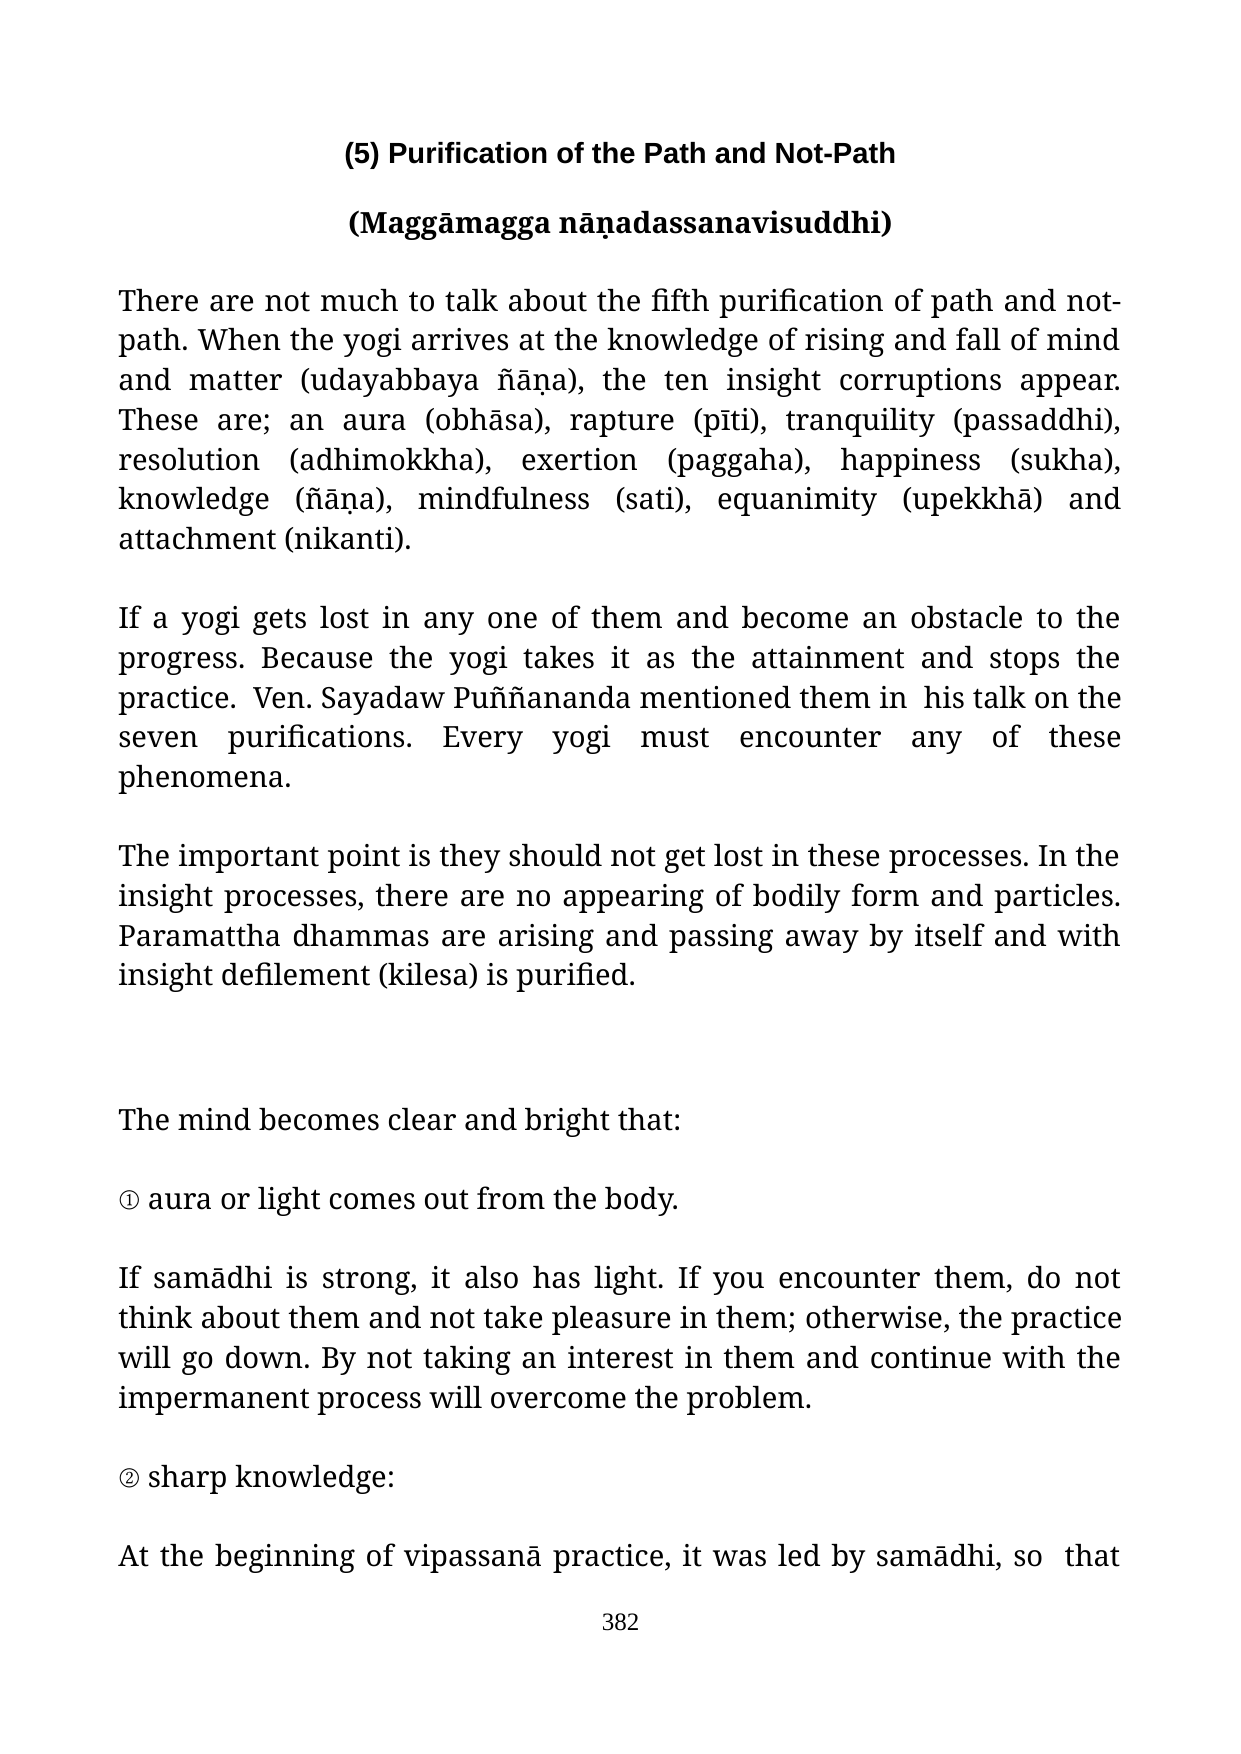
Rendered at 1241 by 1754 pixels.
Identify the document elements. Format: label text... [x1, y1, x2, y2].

text There are not much to talk about the fifth purification of path and not-path. When the yogi arrives at the knowledge of rising and fall of mind and matter (udayabbaya ñāṇa), the ten insight corruptions appear. These are; an aura (obhāsa), rapture (pīti), tranquility (passaddhi), resolution (adhimokkha), exertion (paggaha), happiness (sukha), knowledge (ñāṇa), mindfulness (sati), equanimity (upekkhā) and attachment (nikanti). If a yogi gets lost in any one of them and become an obstacle to the progress. Because the yogi takes it as the attainment and stops the practice. Ven. Sayadaw Puññananda mentioned them in his talk on the seven purifications. Every yogi must encounter any of these phenomena. The important point is they should not get lost in these processes. In the insight processes, there are no appearing of bodily form and particles. Paramattha dhammas are arising and passing away by itself and with insight defilement (kilesa) is purified. [118, 280, 1122, 994]
subtitle (5) Purification of the Path and Not-Path [118, 134, 1122, 169]
text (Maggāmagga nāṇadassanavisuddhi) [118, 202, 1122, 242]
text The mind becomes clear and bright that: ① aura or light comes out from the body. If samādhi is strong, it also has light. If you encounter them, do not think about them and not take pleasure in them; otherwise, the practice will go down. By not taking an interest in them and continue with the impermanent process will overcome the problem. ② sharp knowledge: At the beginning of vipassanā practice, it was led by samādhi, so that [118, 1099, 1122, 1575]
